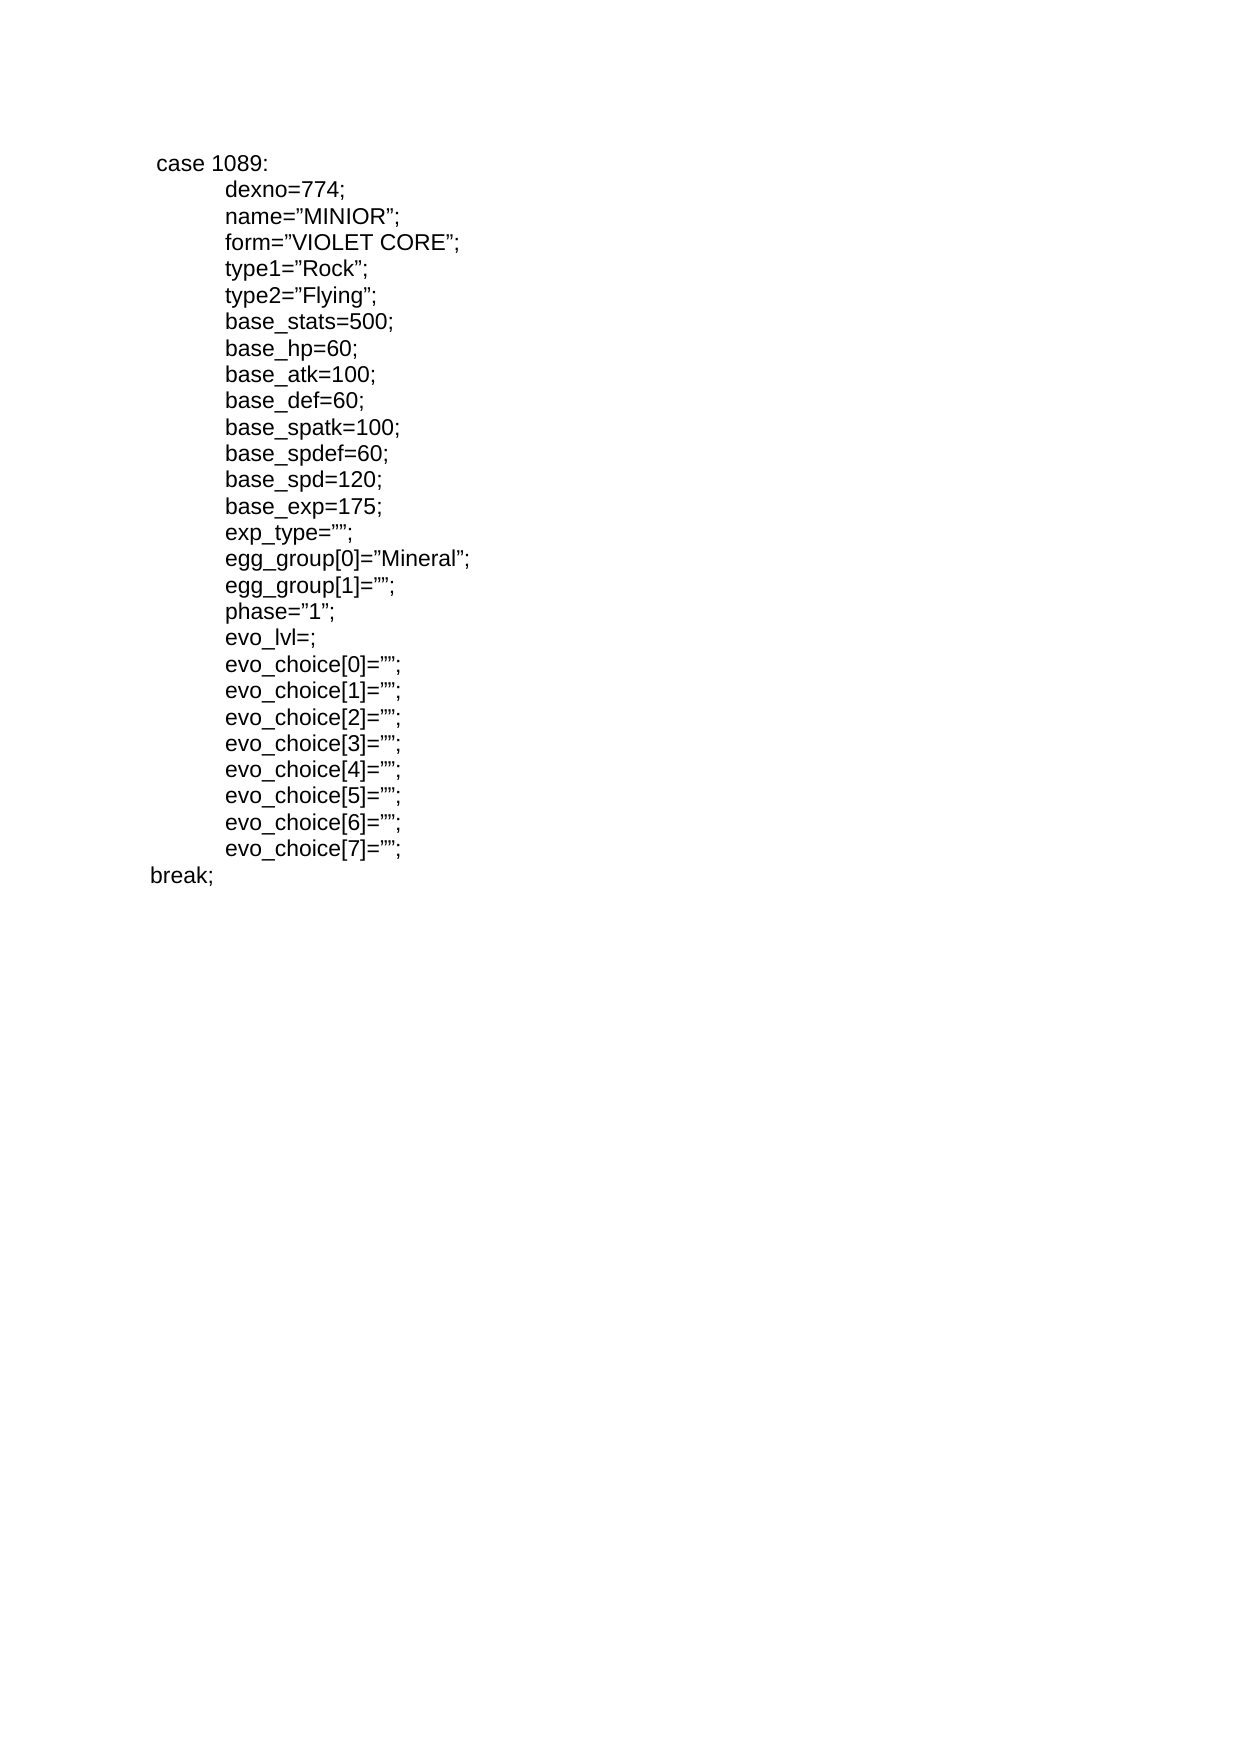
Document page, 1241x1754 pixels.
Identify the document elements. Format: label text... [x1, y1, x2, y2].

text base_atk=100; [150, 361, 1090, 387]
text evo_choice[7]=””; [150, 835, 1090, 862]
text dexno=774; [150, 176, 1090, 203]
text base_hp=60; [150, 334, 1090, 361]
text type1=”Rock”; [150, 255, 1090, 282]
text base_stats=500; [150, 308, 1090, 334]
text evo_lvl=; [150, 624, 1090, 651]
text exp_type=””; [150, 519, 1090, 545]
text name=”MINIOR”; [150, 203, 1090, 229]
text base_def=60; [150, 387, 1090, 413]
text base_spatk=100; [150, 413, 1090, 440]
text phase=”1”; [150, 598, 1090, 624]
text egg_group[0]=”Mineral”; [150, 545, 1090, 572]
text evo_choice[3]=””; [150, 730, 1090, 756]
text base_spdef=60; [150, 440, 1090, 466]
text base_spd=120; [150, 466, 1090, 493]
text evo_choice[5]=””; [150, 782, 1090, 809]
text evo_choice[6]=””; [150, 809, 1090, 835]
text base_exp=175; [150, 493, 1090, 519]
text evo_choice[1]=””; [150, 677, 1090, 703]
text case 1089: [150, 150, 1090, 176]
text type2=”Flying”; [150, 282, 1090, 308]
text egg_group[1]=””; [150, 572, 1090, 598]
text form=”VIOLET CORE”; [150, 229, 1090, 255]
text break; [150, 862, 1090, 888]
text evo_choice[4]=””; [150, 756, 1090, 782]
text evo_choice[2]=””; [150, 703, 1090, 730]
text evo_choice[0]=””; [150, 651, 1090, 677]
